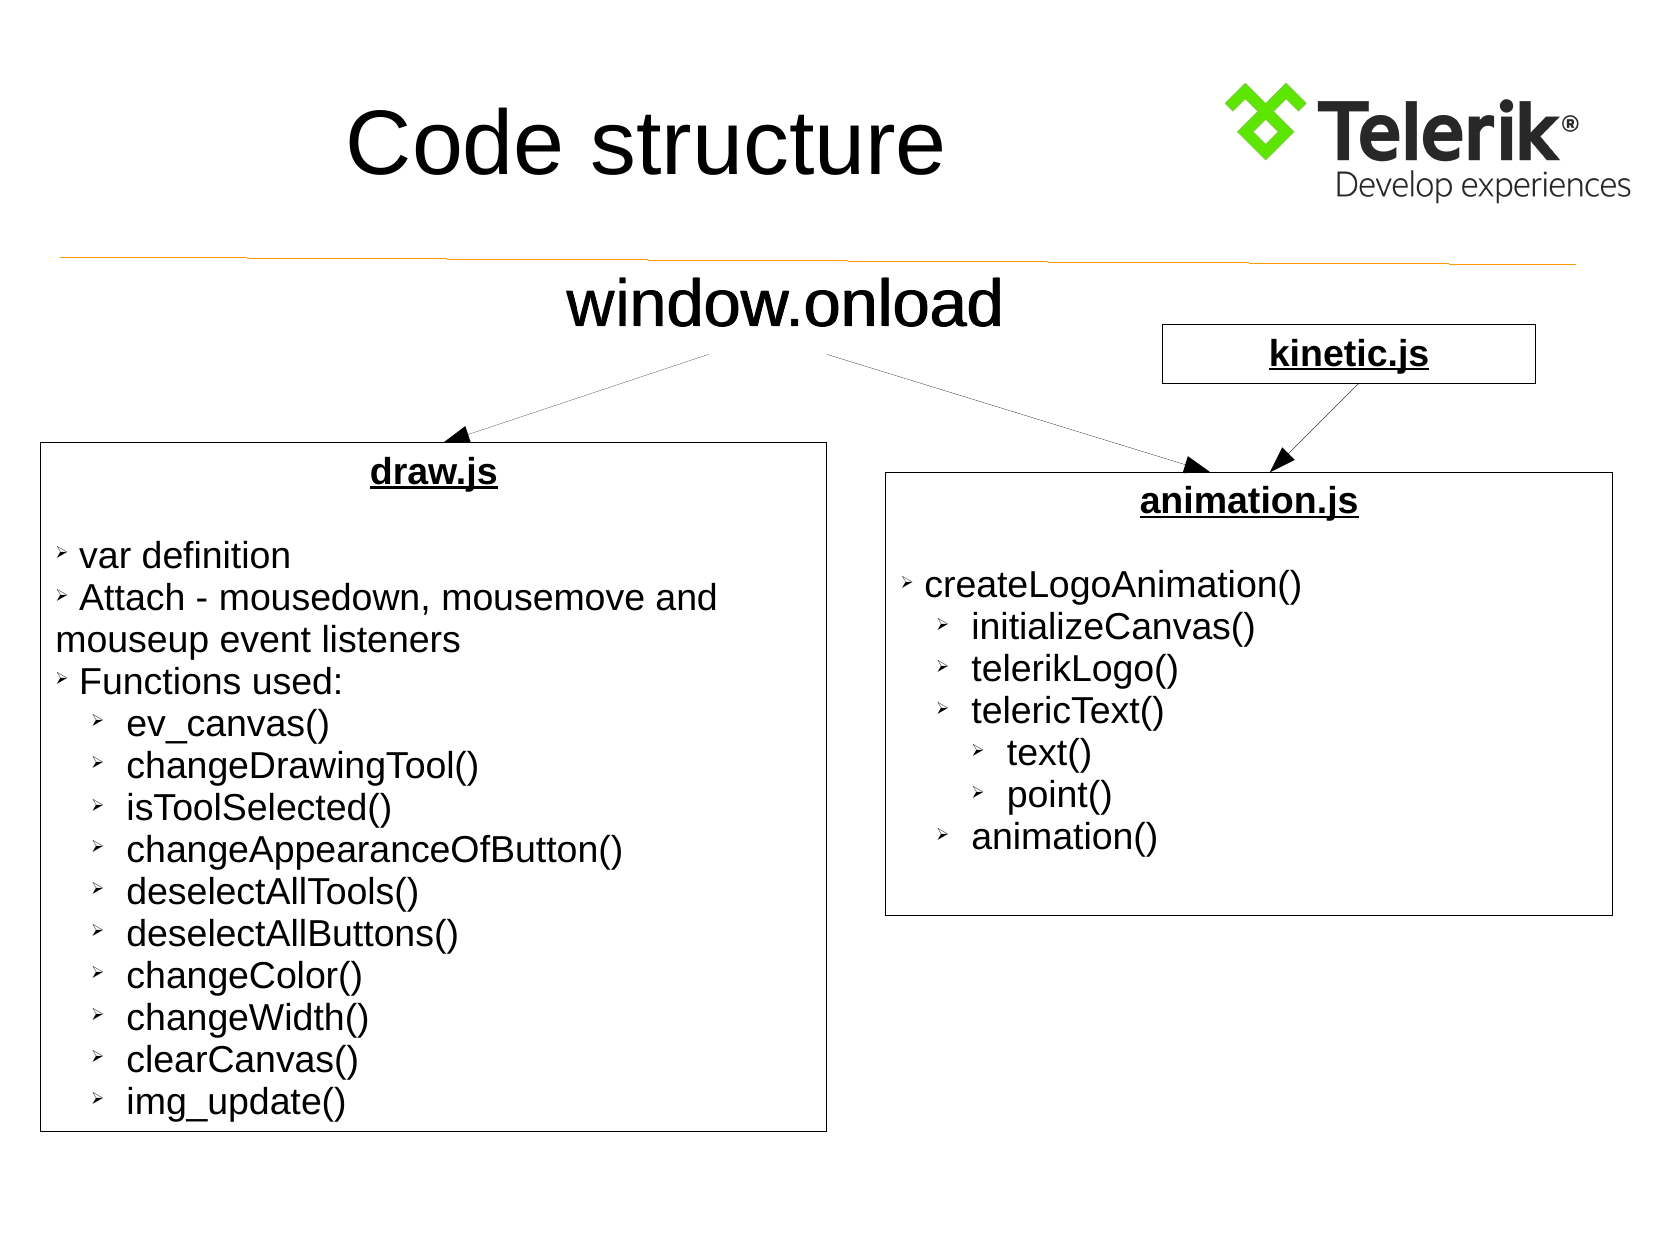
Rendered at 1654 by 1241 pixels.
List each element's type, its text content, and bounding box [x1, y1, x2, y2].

text_box draw.js var definition Attach - mousedown, mousemove and mouseup event listeners Functions used: ev_canvas() changeDrawingTool() isToolSelected() changeAppearanceOfButton() deselectAllTools() deselectAllButtons() changeColor() changeWidth() clearCanvas() img_update() [40, 442, 827, 1132]
picture [1211, 58, 1654, 221]
title Code structure [82, 49, 1211, 237]
text_box kinetic.js [1162, 324, 1536, 384]
list window.onload [496, 265, 1063, 360]
text_box animation.js createLogoAnimation() initializeCanvas() telerikLogo() telericText() text() point() animation() [885, 472, 1613, 916]
